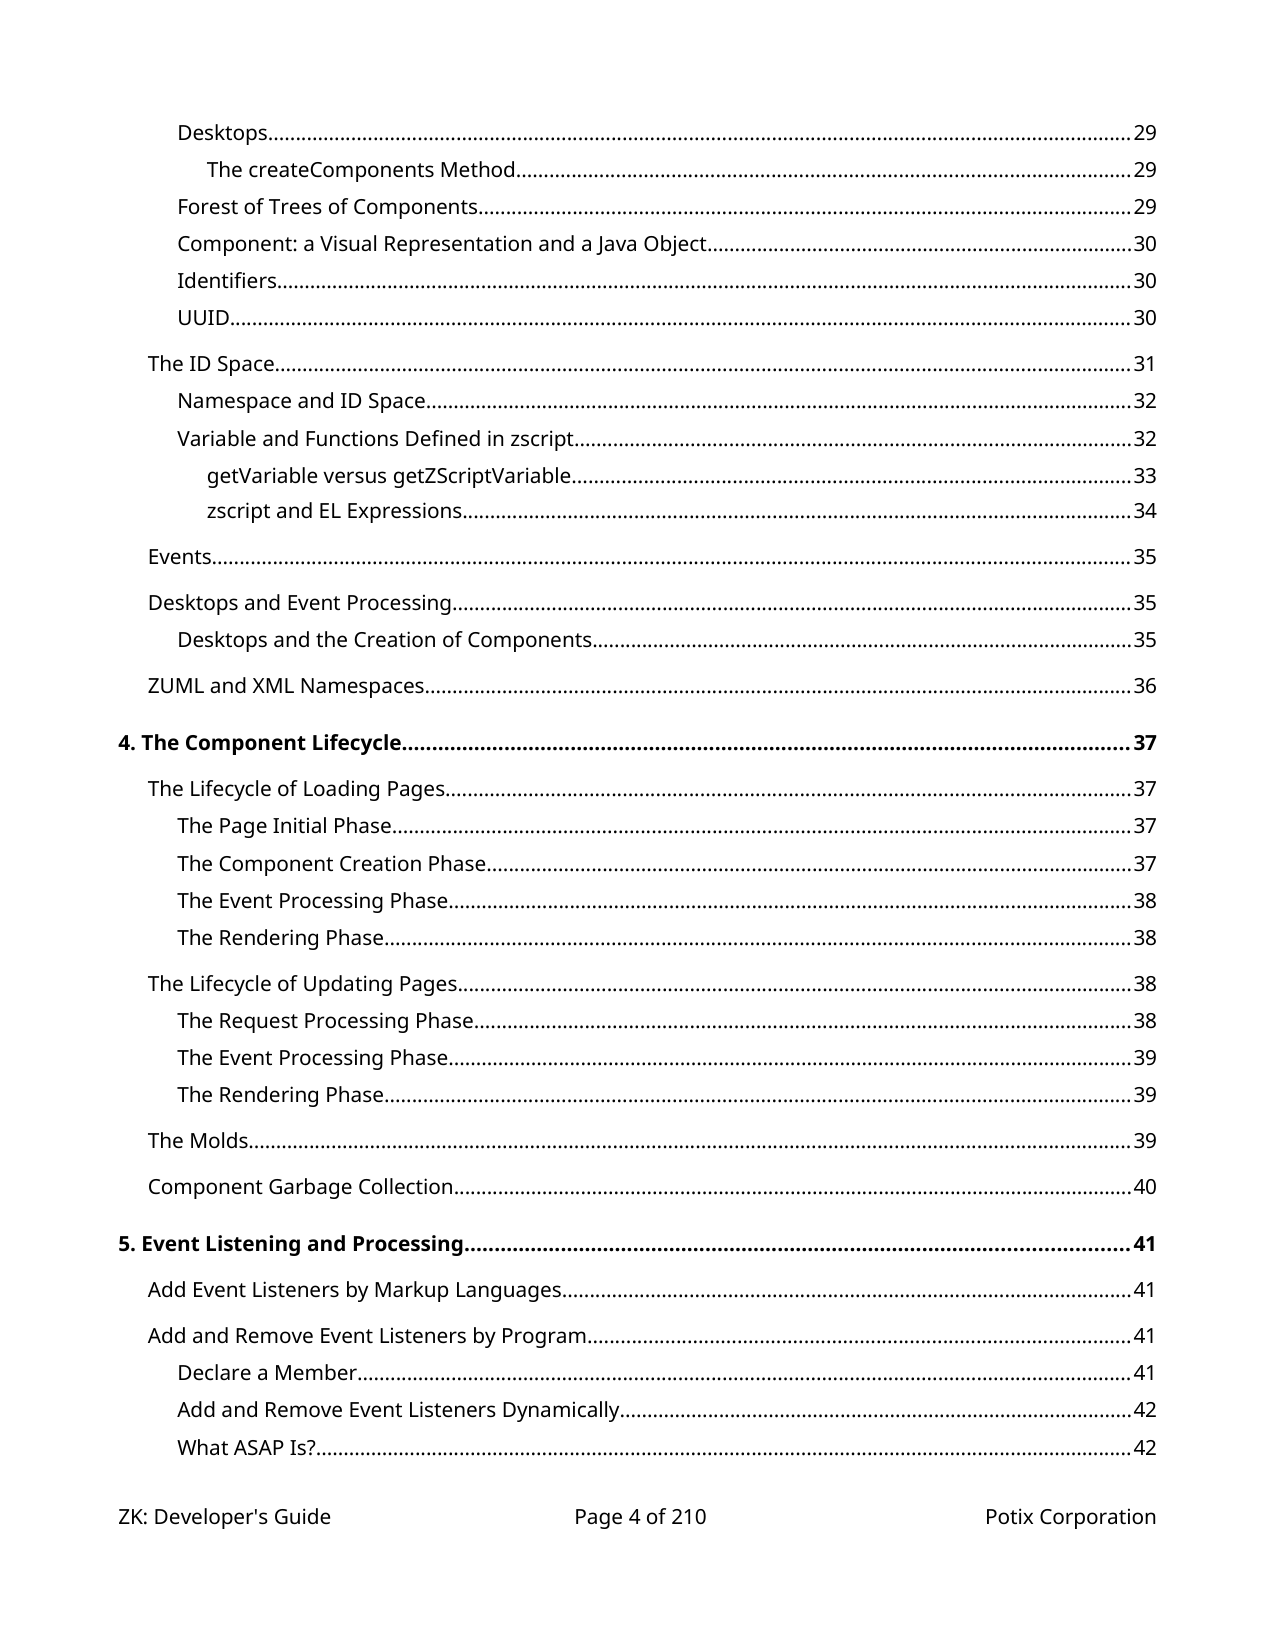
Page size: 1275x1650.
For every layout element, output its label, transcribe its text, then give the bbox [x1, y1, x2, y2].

text UUID 30 [177, 303, 1157, 332]
text The Molds 39 [148, 1126, 1157, 1154]
text Events 35 [148, 542, 1157, 570]
text Variable and Functions Defined in zscript 32 [177, 424, 1157, 452]
text Namespace and ID Space 32 [177, 387, 1157, 415]
text The Lifecycle of Loading Pages 37 [148, 774, 1157, 803]
text The Event Processing Phase 39 [177, 1043, 1157, 1071]
text zscript and EL Expressions 34 [207, 496, 1157, 524]
text Desktops and Event Processing 35 [148, 588, 1157, 616]
text ZUML and XML Namespaces 36 [148, 671, 1157, 699]
text The Request Processing Phase 38 [177, 1006, 1157, 1034]
text Desktops and the Creation of Components 35 [177, 625, 1157, 653]
text Forest of Trees of Components 29 [177, 192, 1157, 221]
text Declare a Member 41 [177, 1358, 1157, 1387]
text The Page Initial Phase 37 [177, 812, 1157, 840]
text Identifiers 30 [177, 266, 1157, 295]
text Add and Remove Event Listeners by Program 41 [148, 1321, 1157, 1350]
text 5. Event Listening and Processing 41 [118, 1229, 1157, 1258]
text The Event Processing Phase 38 [177, 886, 1157, 914]
text The ID Space 31 [148, 349, 1157, 378]
text The Rendering Phase 39 [177, 1080, 1157, 1108]
text The Rendering Phase 38 [177, 923, 1157, 951]
text Desktops 29 [177, 118, 1157, 146]
text getVariable versus getZScriptVariable 33 [207, 461, 1157, 489]
text The Lifecycle of Updating Pages 38 [148, 969, 1157, 997]
text The createComponents Method 29 [207, 155, 1157, 183]
text The Component Creation Phase 37 [177, 849, 1157, 877]
text Add Event Listeners by Markup Languages 41 [148, 1276, 1157, 1304]
text What ASAP Is? 42 [177, 1433, 1157, 1461]
text Component Garbage Collection 40 [148, 1172, 1157, 1200]
text 4. The Component Lifecycle 37 [118, 728, 1157, 757]
text Component: a Visual Representation and a Java Object 30 [177, 229, 1157, 258]
text Add and Remove Event Listeners Dynamically 42 [177, 1396, 1157, 1424]
